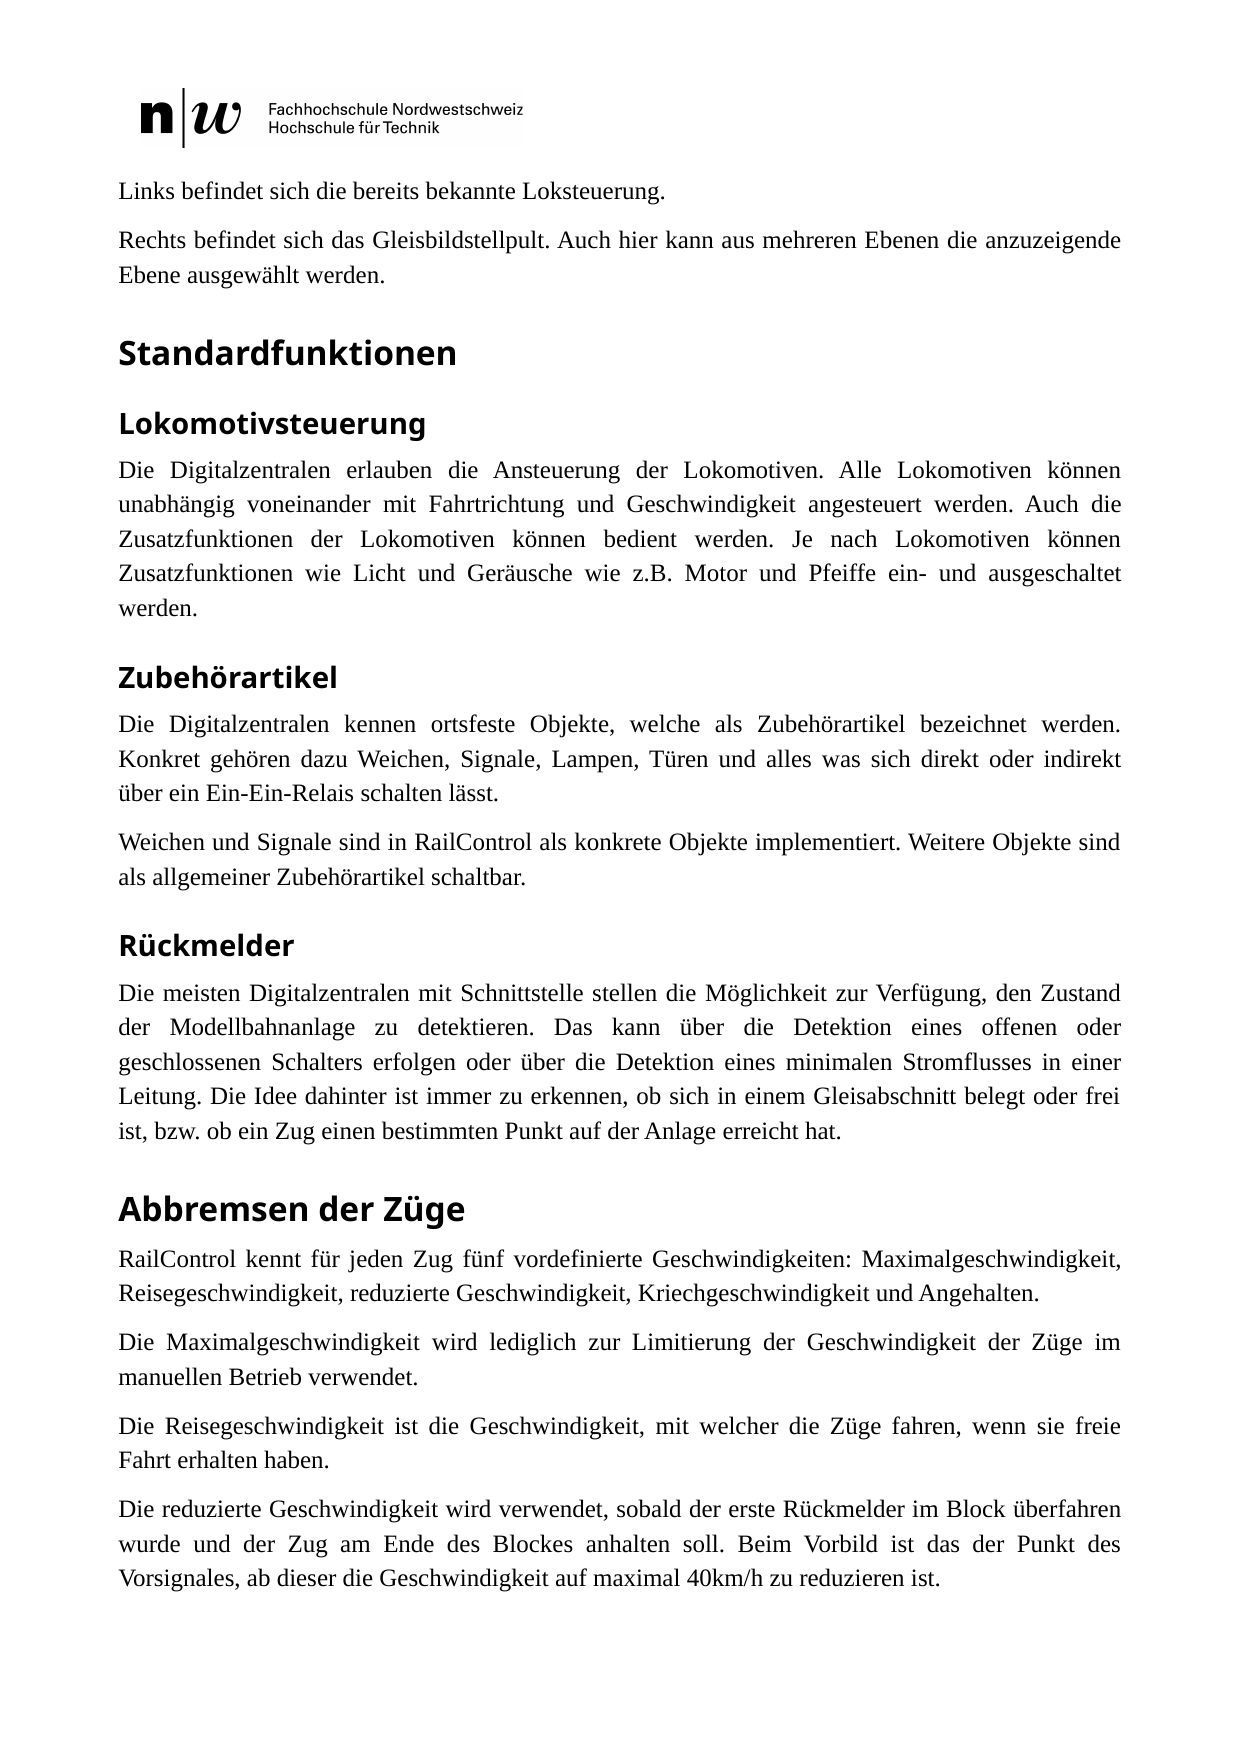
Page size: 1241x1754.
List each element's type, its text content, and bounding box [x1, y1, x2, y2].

subtitle Standardfunktionen [118, 330, 1122, 376]
text RailControl kennt für jeden Zug fünf vordefinierte Geschwindigkeiten: Maximalgeschwindigkeit, Reisegeschwindigkeit, reduzierte Geschwindigkeit, Kriechgeschwindigkeit und Angehalten. [118, 1244, 1122, 1307]
text Weichen und Signale sind in RailControl als konkrete Objekte implementiert. Weitere Objekte sind als allgemeiner Zubehörartikel schaltbar. [118, 827, 1122, 890]
text Die Digitalzentralen erlauben die Ansteuerung der Lokomotiven. Alle Lokomotiven können unabhängig voneinander mit Fahrtrichtung und Geschwindigkeit angesteuert werden. Auch die Zusatzfunktionen der Lokomotiven können bedient werden. Je nach Lokomotiven können Zusatzfunktionen wie Licht und Geräusche wie z.B. Motor und Pfeiffe ein- und ausgeschaltet werden. [118, 455, 1122, 622]
text Die Digitalzentralen kennen ortsfeste Objekte, welche als Zubehörartikel bezeichnet werden. Konkret gehören dazu Weichen, Signale, Lampen, Türen und alles was sich direkt oder indirekt über ein Ein-Ein-Relais schalten lässt. [118, 709, 1122, 807]
text Die Maximalgeschwindigkeit wird lediglich zur Limitierung der Geschwindigkeit der Züge im manuellen Betrieb verwendet. [118, 1327, 1122, 1391]
text Links befindet sich die bereits bekannte Loksteuerung. [118, 176, 1122, 205]
text Rechts befindet sich das Gleisbildstellpult. Auch hier kann aus mehreren Ebenen die anzuzeigende Ebene ausgewählt werden. [118, 225, 1122, 289]
text Die Reisegeschwindigkeit ist die Geschwindigkeit, mit welcher die Züge fahren, wenn sie freie Fahrt erhalten haben. [118, 1411, 1122, 1474]
subtitle Lokomotivsteuerung [118, 403, 1122, 443]
subtitle Abbremsen der Züge [118, 1186, 1122, 1231]
picture [141, 88, 523, 148]
subtitle Rückmelder [118, 925, 1122, 965]
text Die meisten Digitalzentralen mit Schnittstelle stellen die Möglichkeit zur Verfügung, den Zustand der Modellbahnanlage zu detektieren. Das kann über die Detektion eines offenen oder geschlossenen Schalters erfolgen oder über die Detektion eines minimalen Stromflusses in einer Leitung. Die Idee dahinter ist immer zu erkennen, ob sich in einem Gleisabschnitt belegt oder frei ist, bzw. ob ein Zug einen bestimmten Punkt auf der Anlage erreicht hat. [118, 978, 1122, 1144]
text Die reduzierte Geschwindigkeit wird verwendet, sobald der erste Rückmelder im Block überfahren wurde und der Zug am Ende des Blockes anhalten soll. Beim Vorbild ist das der Punkt des Vorsignales, ab dieser die Geschwindigkeit auf maximal 40km/h zu reduzieren ist. [118, 1494, 1122, 1592]
subtitle Zubehörartikel [118, 657, 1122, 697]
